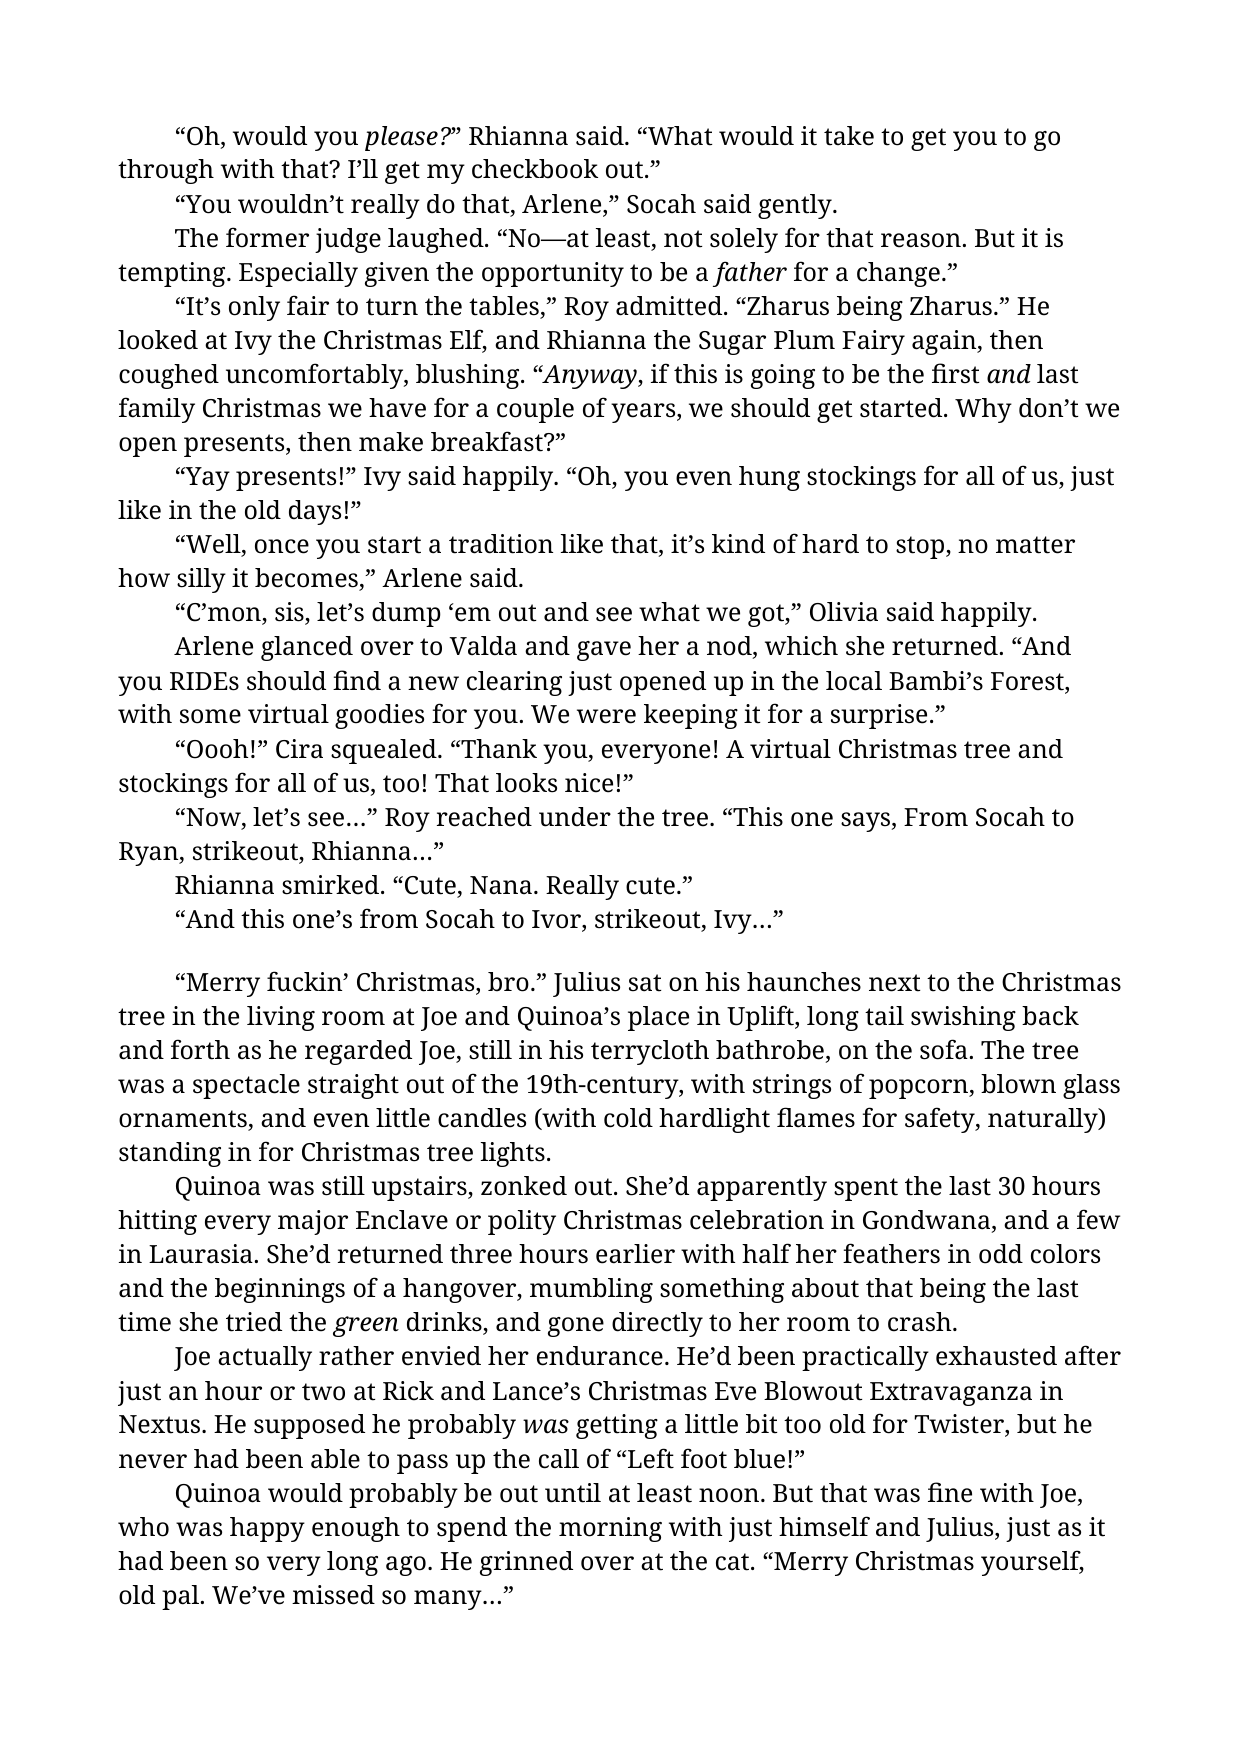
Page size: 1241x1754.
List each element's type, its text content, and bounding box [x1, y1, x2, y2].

text “It’s only fair to turn the tables,” Roy admitted. “Zharus being Zharus.” He looked at Ivy the Christmas Elf, and Rhianna the Sugar Plum Fairy again, then coughed uncomfortably, blushing. “Anyway, if this is going to be the first and last family Christmas we have for a couple of years, we should get started. Why don’t we open presents, then make breakfast?” [118, 288, 1122, 459]
text “Yay presents!” Ivy said happily. “Oh, you even hung stockings for all of us, just like in the old days!” [118, 459, 1122, 527]
text Joe actually rather envied her endurance. He’d been practically exhausted after just an hour or two at Rick and Lance’s Christmas Eve Blowout Extravaganza in Nextus. He supposed he probably was getting a little bit too old for Twister, but he never had been able to pass up the call of “Left foot blue!” [118, 1339, 1122, 1475]
text Rhianna smirked. “Cute, Nana. Really cute.” [118, 867, 1122, 902]
text “And this one’s from Socah to Ivor, strikeout, Ivy…” [118, 902, 1122, 936]
text Quinoa would probably be out until at least noon. But that was fine with Joe, who was happy enough to spend the morning with just himself and Julius, just as it had been so very long ago. He grinned over at the cat. “Merry Christmas yourself, old pal. We’ve missed so many…” [118, 1475, 1122, 1612]
text “C’mon, sis, let’s dump ‘em out and see what we got,” Olivia said happily. [118, 595, 1122, 629]
text “Now, let’s see…” Roy reached under the tree. “This one says, From Socah to Ryan, strikeout, Rhianna…” [118, 799, 1122, 867]
text “You wouldn’t really do that, Arlene,” Socah said gently. [118, 186, 1122, 220]
text “Oooh!” Cira squealed. “Thank you, everyone! A virtual Christmas tree and stockings for all of us, too! That looks nice!” [118, 731, 1122, 799]
text Quinoa was still upstairs, zonked out. She’d apparently spent the last 30 hours hitting every major Enclave or polity Christmas celebration in Gondwana, and a few in Laurasia. She’d returned three hours earlier with half her feathers in odd colors and the beginnings of a hangover, mumbling something about that being the last time she tried the green drinks, and gone directly to her room to crash. [118, 1169, 1122, 1339]
text “Merry fuckin’ Christmas, bro.” Julius sat on his haunches next to the Christmas tree in the living room at Joe and Quinoa’s place in Uplift, long tail swishing back and forth as he regarded Joe, still in his terrycloth bathrobe, on the sofa. The tree was a spectacle straight out of the 19th-century, with strings of popcorn, blown glass ornaments, and even little candles (with cold hardlight flames for safety, naturally) standing in for Christmas tree lights. [118, 964, 1122, 1169]
text The former judge laughed. “No—at least, not solely for that reason. But it is tempting. Especially given the opportunity to be a father for a change.” [118, 220, 1122, 288]
text Arlene glanced over to Valda and gave her a nod, which she returned. “And you RIDEs should find a new clearing just opened up in the local Bambi’s Forest, with some virtual goodies for you. We were keeping it for a surprise.” [118, 629, 1122, 731]
text “Oh, would you please?” Rhianna said. “What would it take to get you to go through with that? I’ll get my checkbook out.” [118, 118, 1122, 186]
text “Well, once you start a tradition like that, it’s kind of hard to stop, no matter how silly it becomes,” Arlene said. [118, 527, 1122, 595]
